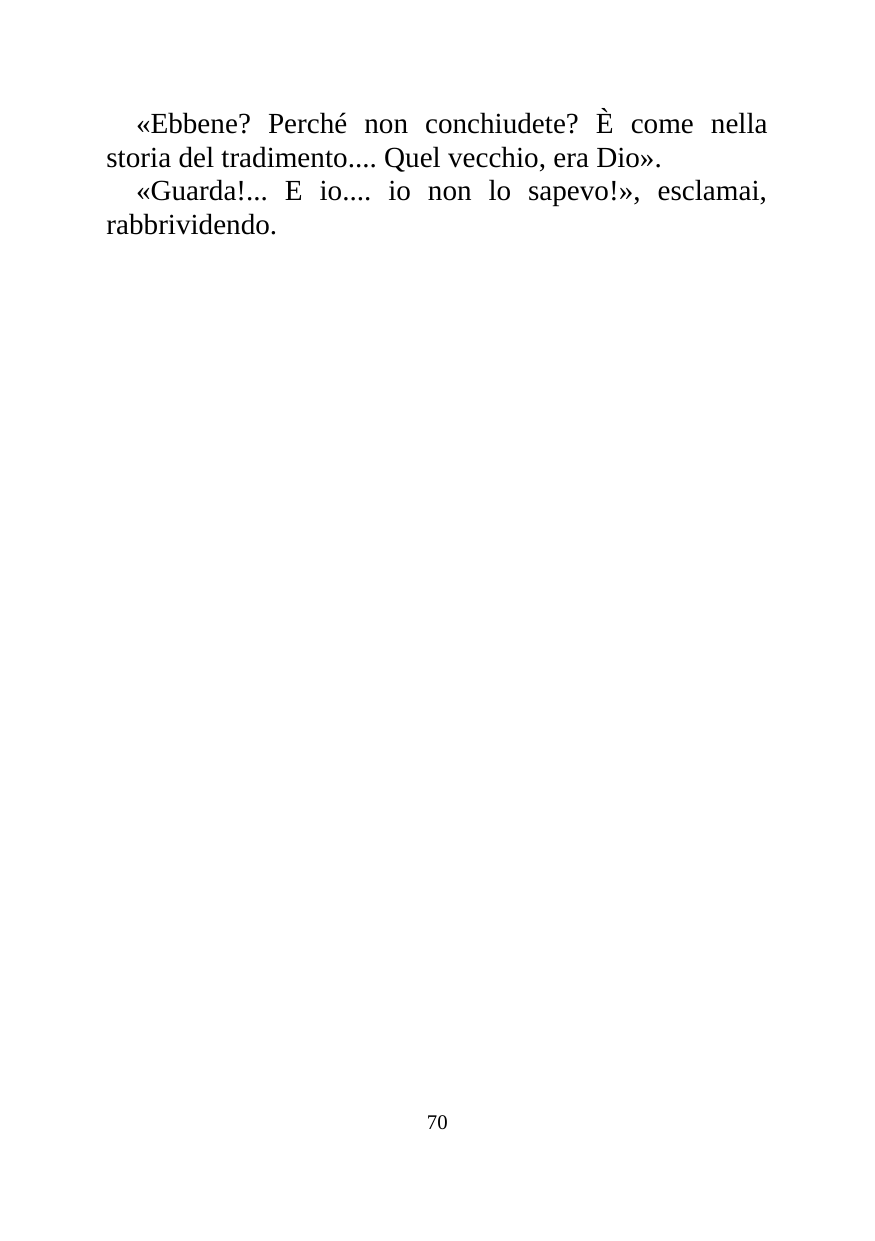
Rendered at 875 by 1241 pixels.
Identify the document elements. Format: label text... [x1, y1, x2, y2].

text «Guarda!... E io.... io non lo sapevo!», esclamai, rabbrividendo. [106, 173, 768, 240]
text «Ebbene? Perché non conchiudete? È come nella storia del tradimento.... Quel vecchio, era Dio». [106, 106, 768, 173]
